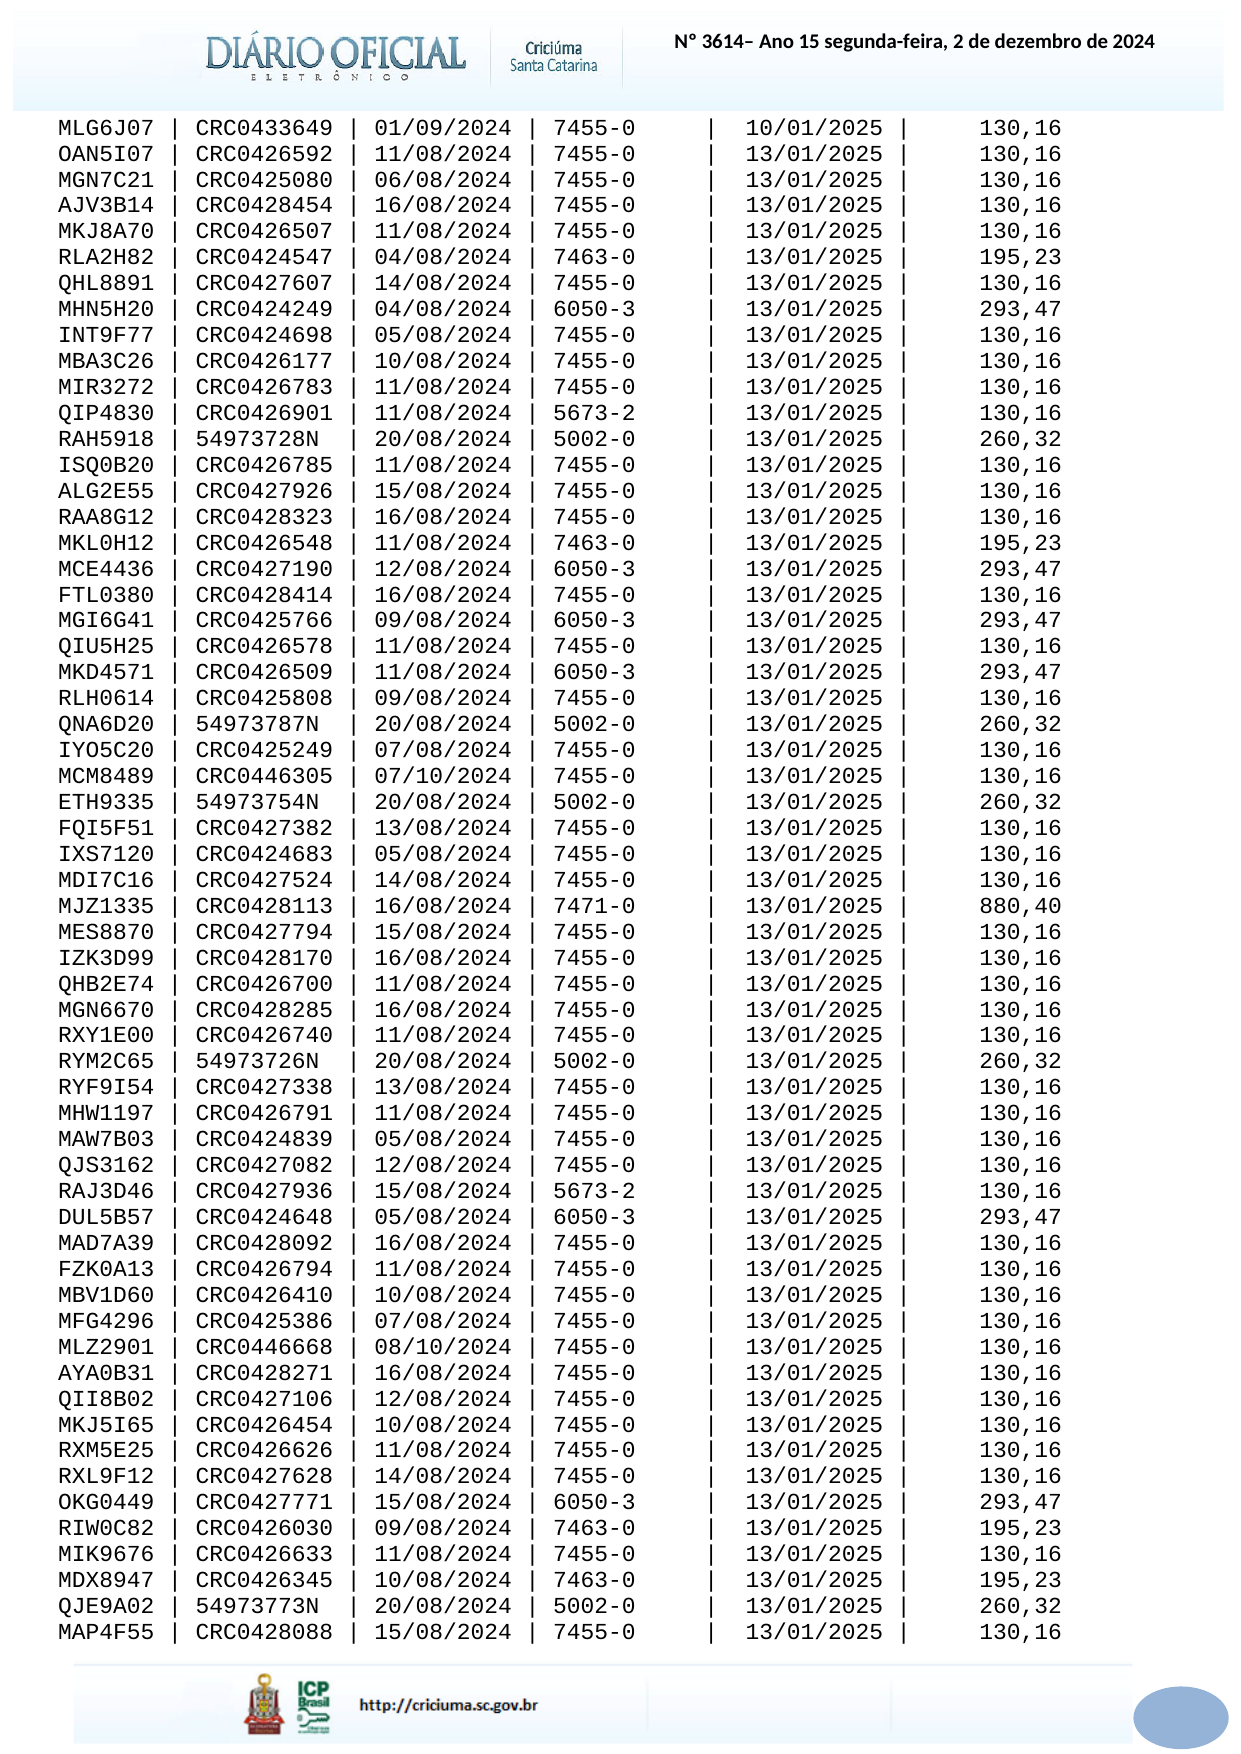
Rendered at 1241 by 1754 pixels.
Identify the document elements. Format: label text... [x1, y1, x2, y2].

text OAN5I07 | CRC0426592 | 11/08/2024 | 7455-0 | 13/01/2025 | 130,16 [44, 142, 1181, 168]
text MFG4296 | CRC0425386 | 07/08/2024 | 7455-0 | 13/01/2025 | 130,16 [44, 1309, 1181, 1335]
text IZK3D99 | CRC0428170 | 16/08/2024 | 7455-0 | 13/01/2025 | 130,16 [44, 946, 1181, 972]
text RXM5E25 | CRC0426626 | 11/08/2024 | 7455-0 | 13/01/2025 | 130,16 [44, 1439, 1181, 1465]
text MAP4F55 | CRC0428088 | 15/08/2024 | 7455-0 | 13/01/2025 | 130,16 [44, 1620, 1181, 1646]
text RLH0614 | CRC0425808 | 09/08/2024 | 7455-0 | 13/01/2025 | 130,16 [44, 687, 1181, 713]
text RYM2C65 | 54973726N | 20/08/2024 | 5002-0 | 13/01/2025 | 260,32 [44, 1050, 1181, 1076]
text MLZ2901 | CRC0446668 | 08/10/2024 | 7455-0 | 13/01/2025 | 130,16 [44, 1335, 1181, 1361]
text MAD7A39 | CRC0428092 | 16/08/2024 | 7455-0 | 13/01/2025 | 130,16 [44, 1231, 1181, 1257]
text MIK9676 | CRC0426633 | 11/08/2024 | 7455-0 | 13/01/2025 | 130,16 [44, 1543, 1181, 1568]
text MBV1D60 | CRC0426410 | 10/08/2024 | 7455-0 | 13/01/2025 | 130,16 [44, 1283, 1181, 1309]
text QJS3162 | CRC0427082 | 12/08/2024 | 7455-0 | 13/01/2025 | 130,16 [44, 1153, 1181, 1179]
text MDI7C16 | CRC0427524 | 14/08/2024 | 7455-0 | 13/01/2025 | 130,16 [44, 868, 1181, 894]
text DUL5B57 | CRC0424648 | 05/08/2024 | 6050-3 | 13/01/2025 | 293,47 [44, 1205, 1181, 1231]
text IXS7120 | CRC0424683 | 05/08/2024 | 7455-0 | 13/01/2025 | 130,16 [44, 842, 1181, 868]
text MGN7C21 | CRC0425080 | 06/08/2024 | 7455-0 | 13/01/2025 | 130,16 [44, 168, 1181, 194]
text ALG2E55 | CRC0427926 | 15/08/2024 | 7455-0 | 13/01/2025 | 130,16 [44, 479, 1181, 505]
text QIU5H25 | CRC0426578 | 11/08/2024 | 7455-0 | 13/01/2025 | 130,16 [44, 635, 1181, 661]
text MAW7B03 | CRC0424839 | 05/08/2024 | 7455-0 | 13/01/2025 | 130,16 [44, 1128, 1181, 1153]
text MGN6670 | CRC0428285 | 16/08/2024 | 7455-0 | 13/01/2025 | 130,16 [44, 998, 1181, 1024]
text RIW0C82 | CRC0426030 | 09/08/2024 | 7463-0 | 13/01/2025 | 195,23 [44, 1517, 1181, 1543]
text FZK0A13 | CRC0426794 | 11/08/2024 | 7455-0 | 13/01/2025 | 130,16 [44, 1257, 1181, 1283]
text MIR3272 | CRC0426783 | 11/08/2024 | 7455-0 | 13/01/2025 | 130,16 [44, 375, 1181, 401]
text RXY1E00 | CRC0426740 | 11/08/2024 | 7455-0 | 13/01/2025 | 130,16 [44, 1024, 1181, 1050]
text QNA6D20 | 54973787N | 20/08/2024 | 5002-0 | 13/01/2025 | 260,32 [44, 713, 1181, 738]
text MBA3C26 | CRC0426177 | 10/08/2024 | 7455-0 | 13/01/2025 | 130,16 [44, 349, 1181, 375]
text MGI6G41 | CRC0425766 | 09/08/2024 | 6050-3 | 13/01/2025 | 293,47 [44, 609, 1181, 635]
text RAJ3D46 | CRC0427936 | 15/08/2024 | 5673-2 | 13/01/2025 | 130,16 [44, 1179, 1181, 1205]
text QII8B02 | CRC0427106 | 12/08/2024 | 7455-0 | 13/01/2025 | 130,16 [44, 1387, 1181, 1413]
text ETH9335 | 54973754N | 20/08/2024 | 5002-0 | 13/01/2025 | 260,32 [44, 790, 1181, 816]
text QHL8891 | CRC0427607 | 14/08/2024 | 7455-0 | 13/01/2025 | 130,16 [44, 272, 1181, 298]
text RYF9I54 | CRC0427338 | 13/08/2024 | 7455-0 | 13/01/2025 | 130,16 [44, 1076, 1181, 1102]
text MCM8489 | CRC0446305 | 07/10/2024 | 7455-0 | 13/01/2025 | 130,16 [44, 764, 1181, 790]
text MKJ5I65 | CRC0426454 | 10/08/2024 | 7455-0 | 13/01/2025 | 130,16 [44, 1413, 1181, 1439]
text RLA2H82 | CRC0424547 | 04/08/2024 | 7463-0 | 13/01/2025 | 195,23 [44, 246, 1181, 272]
text FTL0380 | CRC0428414 | 16/08/2024 | 7455-0 | 13/01/2025 | 130,16 [44, 583, 1181, 609]
text MCE4436 | CRC0427190 | 12/08/2024 | 6050-3 | 13/01/2025 | 293,47 [44, 557, 1181, 583]
text QJE9A02 | 54973773N | 20/08/2024 | 5002-0 | 13/01/2025 | 260,32 [44, 1594, 1181, 1620]
text QHB2E74 | CRC0426700 | 11/08/2024 | 7455-0 | 13/01/2025 | 130,16 [44, 972, 1181, 998]
text RAH5918 | 54973728N | 20/08/2024 | 5002-0 | 13/01/2025 | 260,32 [44, 427, 1181, 453]
text MJZ1335 | CRC0428113 | 16/08/2024 | 7471-0 | 13/01/2025 | 880,40 [44, 894, 1181, 920]
text MLG6J07 | CRC0433649 | 01/09/2024 | 7455-0 | 10/01/2025 | 130,16 [44, 116, 1181, 142]
text MHN5H20 | CRC0424249 | 04/08/2024 | 6050-3 | 13/01/2025 | 293,47 [44, 298, 1181, 323]
text MES8870 | CRC0427794 | 15/08/2024 | 7455-0 | 13/01/2025 | 130,16 [44, 920, 1181, 946]
text OKG0449 | CRC0427771 | 15/08/2024 | 6050-3 | 13/01/2025 | 293,47 [44, 1491, 1181, 1517]
text MDX8947 | CRC0426345 | 10/08/2024 | 7463-0 | 13/01/2025 | 195,23 [44, 1568, 1181, 1594]
text RXL9F12 | CRC0427628 | 14/08/2024 | 7455-0 | 13/01/2025 | 130,16 [44, 1465, 1181, 1491]
text FQI5F51 | CRC0427382 | 13/08/2024 | 7455-0 | 13/01/2025 | 130,16 [44, 816, 1181, 842]
text RAA8G12 | CRC0428323 | 16/08/2024 | 7455-0 | 13/01/2025 | 130,16 [44, 505, 1181, 531]
text QIP4830 | CRC0426901 | 11/08/2024 | 5673-2 | 13/01/2025 | 130,16 [44, 401, 1181, 427]
text IYO5C20 | CRC0425249 | 07/08/2024 | 7455-0 | 13/01/2025 | 130,16 [44, 738, 1181, 764]
text INT9F77 | CRC0424698 | 05/08/2024 | 7455-0 | 13/01/2025 | 130,16 [44, 323, 1181, 349]
text MKL0H12 | CRC0426548 | 11/08/2024 | 7463-0 | 13/01/2025 | 195,23 [44, 531, 1181, 557]
text AJV3B14 | CRC0428454 | 16/08/2024 | 7455-0 | 13/01/2025 | 130,16 [44, 194, 1181, 220]
text AYA0B31 | CRC0428271 | 16/08/2024 | 7455-0 | 13/01/2025 | 130,16 [44, 1361, 1181, 1387]
text MKJ8A70 | CRC0426507 | 11/08/2024 | 7455-0 | 13/01/2025 | 130,16 [44, 220, 1181, 246]
text ISQ0B20 | CRC0426785 | 11/08/2024 | 7455-0 | 13/01/2025 | 130,16 [44, 453, 1181, 479]
text MHW1197 | CRC0426791 | 11/08/2024 | 7455-0 | 13/01/2025 | 130,16 [44, 1102, 1181, 1128]
text MKD4571 | CRC0426509 | 11/08/2024 | 6050-3 | 13/01/2025 | 293,47 [44, 661, 1181, 687]
